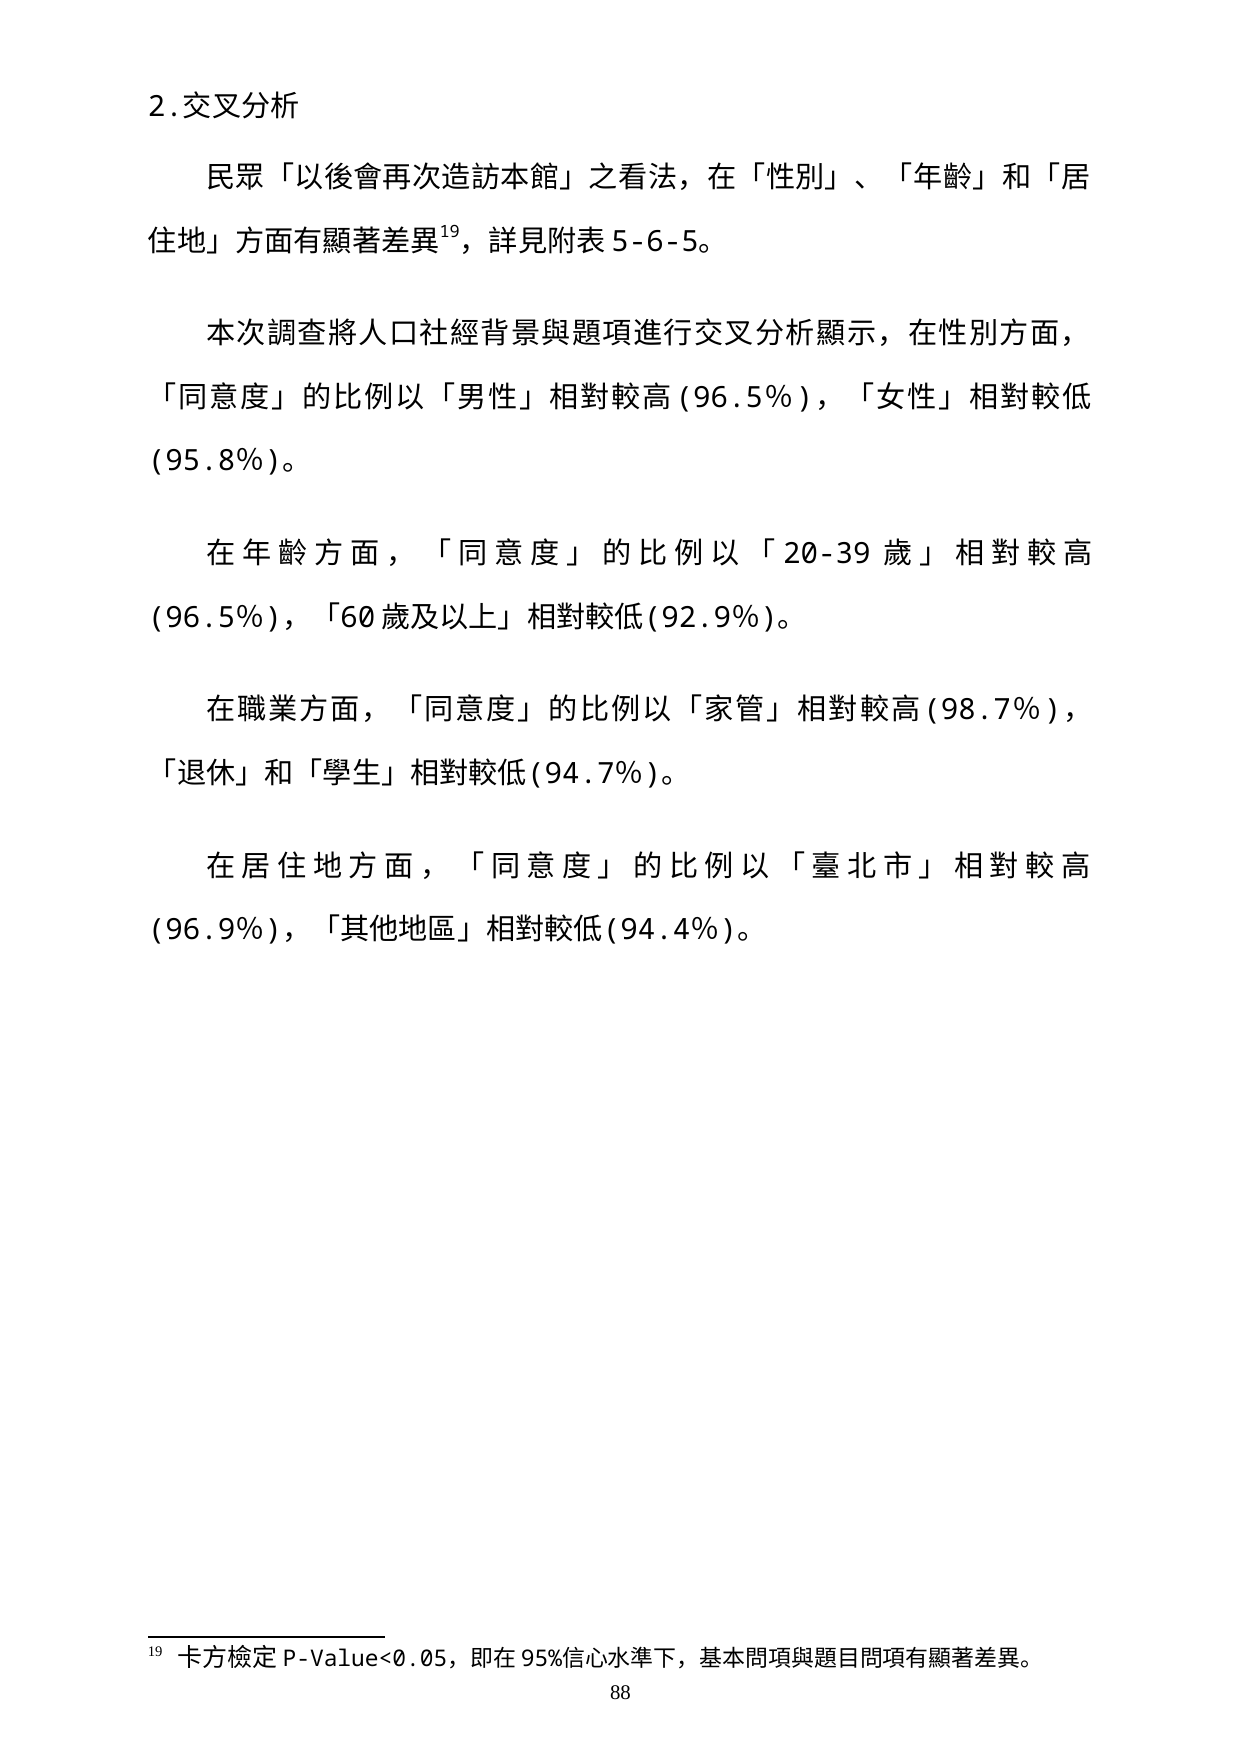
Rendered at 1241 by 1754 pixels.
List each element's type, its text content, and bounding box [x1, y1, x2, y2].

text 在職業方面，「同意度」的比例以「家管」相對較高(98.7％)，「退休」和「學生」相對較低(94.7％)。 [148, 686, 1092, 792]
text 2.交叉分析 [148, 82, 1092, 124]
text 在居住地方面，「同意度」的比例以「臺北市」相對較高(96.9％)，「其他地區」相對較低(94.4％)。 [148, 842, 1092, 948]
text 本次調查將人口社經背景與題項進行交叉分析顯示，在性別方面，「同意度」的比例以「男性」相對較高(96.5％)，「女性」相對較低(95.8％)。 [148, 310, 1092, 479]
text 在年齡方面，「同意度」的比例以「20-39歲」相對較高(96.5％)，「60歲及以上」相對較低(92.9％)。 [148, 529, 1092, 636]
text 卡方檢定P-Value<0.05，即在95%信心水準下，基本問項與題目問項有顯著差異。 [148, 1643, 1092, 1672]
text 民眾「以後會再次造訪本館」之看法，在「性別」、「年齡」和「居住地」方面有顯著差異，詳見附表5-6-5。 [148, 154, 1092, 259]
